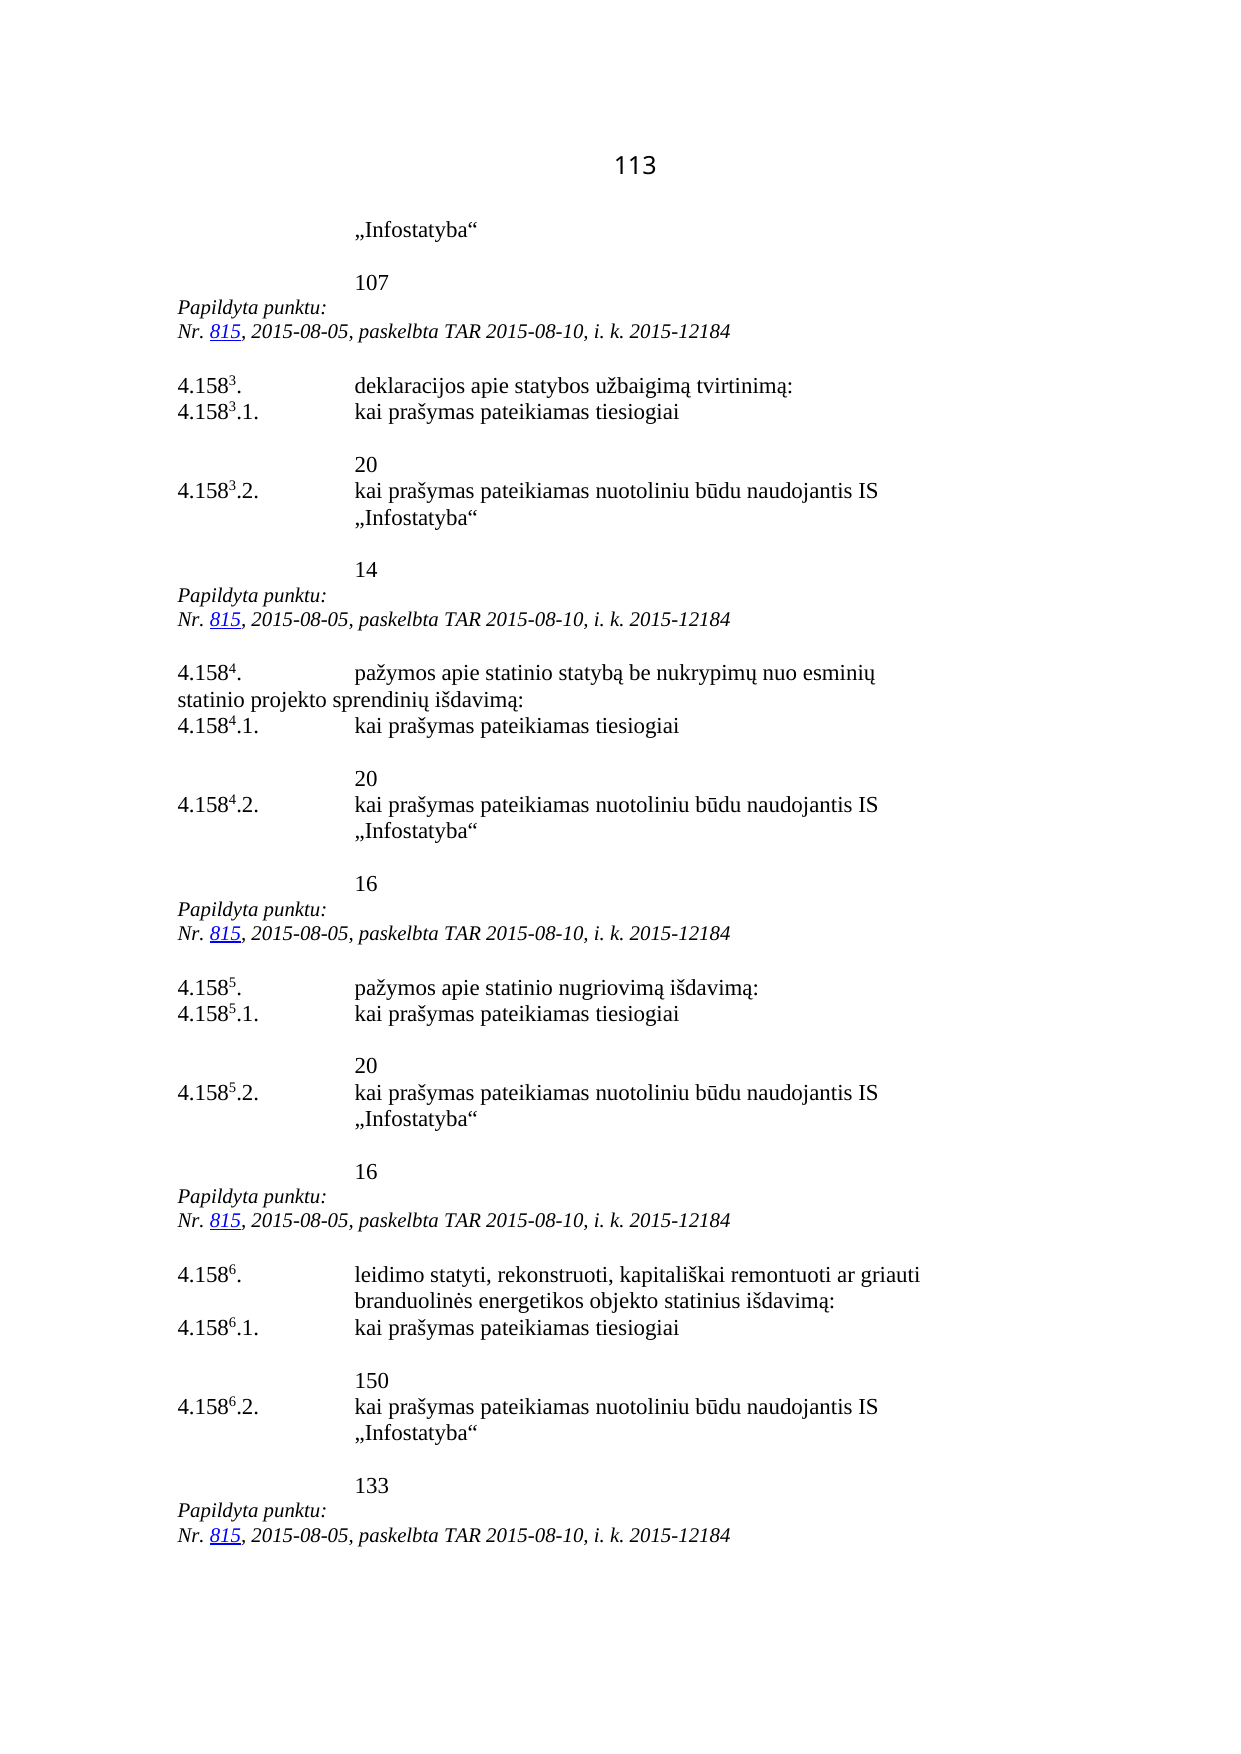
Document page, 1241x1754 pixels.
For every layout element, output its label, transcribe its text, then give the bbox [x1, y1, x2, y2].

text Papildyta punktu: [177, 583, 1093, 607]
text 4.1586.2. kai prašymas pateikiamas nuotoliniu būdu naudojantis IS [177, 1393, 945, 1419]
text „Infostatyba“ 14 [354, 503, 945, 583]
text 4.1585. pažymos apie statinio nugriovimą išdavimą: [177, 973, 945, 1000]
text „Infostatyba“ 16 [354, 1105, 945, 1184]
text Nr. 815, 2015-08-05, paskelbta TAR 2015-08-10, i. k. 2015-12184 [177, 921, 1093, 945]
text 4.1583. deklaracijos apie statybos užbaigimą tvirtinimą: [177, 372, 945, 398]
text 4.1585.1. kai prašymas pateikiamas tiesiogiai 20 [177, 1000, 945, 1079]
text 4.1584.1. kai prašymas pateikiamas tiesiogiai 20 [177, 712, 945, 791]
text 4.1586.1. kai prašymas pateikiamas tiesiogiai 150 [177, 1314, 945, 1393]
text Papildyta punktu: [177, 1498, 1093, 1522]
text „Infostatyba“ 107 [354, 216, 945, 295]
text Nr. 815, 2015-08-05, paskelbta TAR 2015-08-10, i. k. 2015-12184 [177, 1208, 1093, 1232]
text 4.1584. pažymos apie statinio statybą be nukrypimų nuo esminių [177, 659, 945, 686]
text „Infostatyba“ 133 [354, 1419, 945, 1498]
text Papildyta punktu: [177, 295, 1093, 319]
text Nr. 815, 2015-08-05, paskelbta TAR 2015-08-10, i. k. 2015-12184 [177, 1522, 1093, 1547]
text 4.1585.2. kai prašymas pateikiamas nuotoliniu būdu naudojantis IS [177, 1079, 945, 1105]
text Nr. 815, 2015-08-05, paskelbta TAR 2015-08-10, i. k. 2015-12184 [177, 319, 1093, 343]
text Papildyta punktu: [177, 1184, 1093, 1208]
text Nr. 815, 2015-08-05, paskelbta TAR 2015-08-10, i. k. 2015-12184 [177, 607, 1093, 631]
text branduolinės energetikos objekto statinius išdavimą: [354, 1288, 945, 1314]
text „Infostatyba“ 16 [354, 818, 945, 897]
text 4.1583.2. kai prašymas pateikiamas nuotoliniu būdu naudojantis IS [177, 477, 945, 503]
text 4.1584.2. kai prašymas pateikiamas nuotoliniu būdu naudojantis IS [177, 791, 945, 818]
text Papildyta punktu: [177, 897, 1093, 921]
text 4.1586. leidimo statyti, rekonstruoti, kapitališkai remontuoti ar griauti [177, 1261, 945, 1288]
text 4.1583.1. kai prašymas pateikiamas tiesiogiai 20 [177, 398, 945, 477]
text statinio projekto sprendinių išdavimą: [177, 686, 945, 712]
